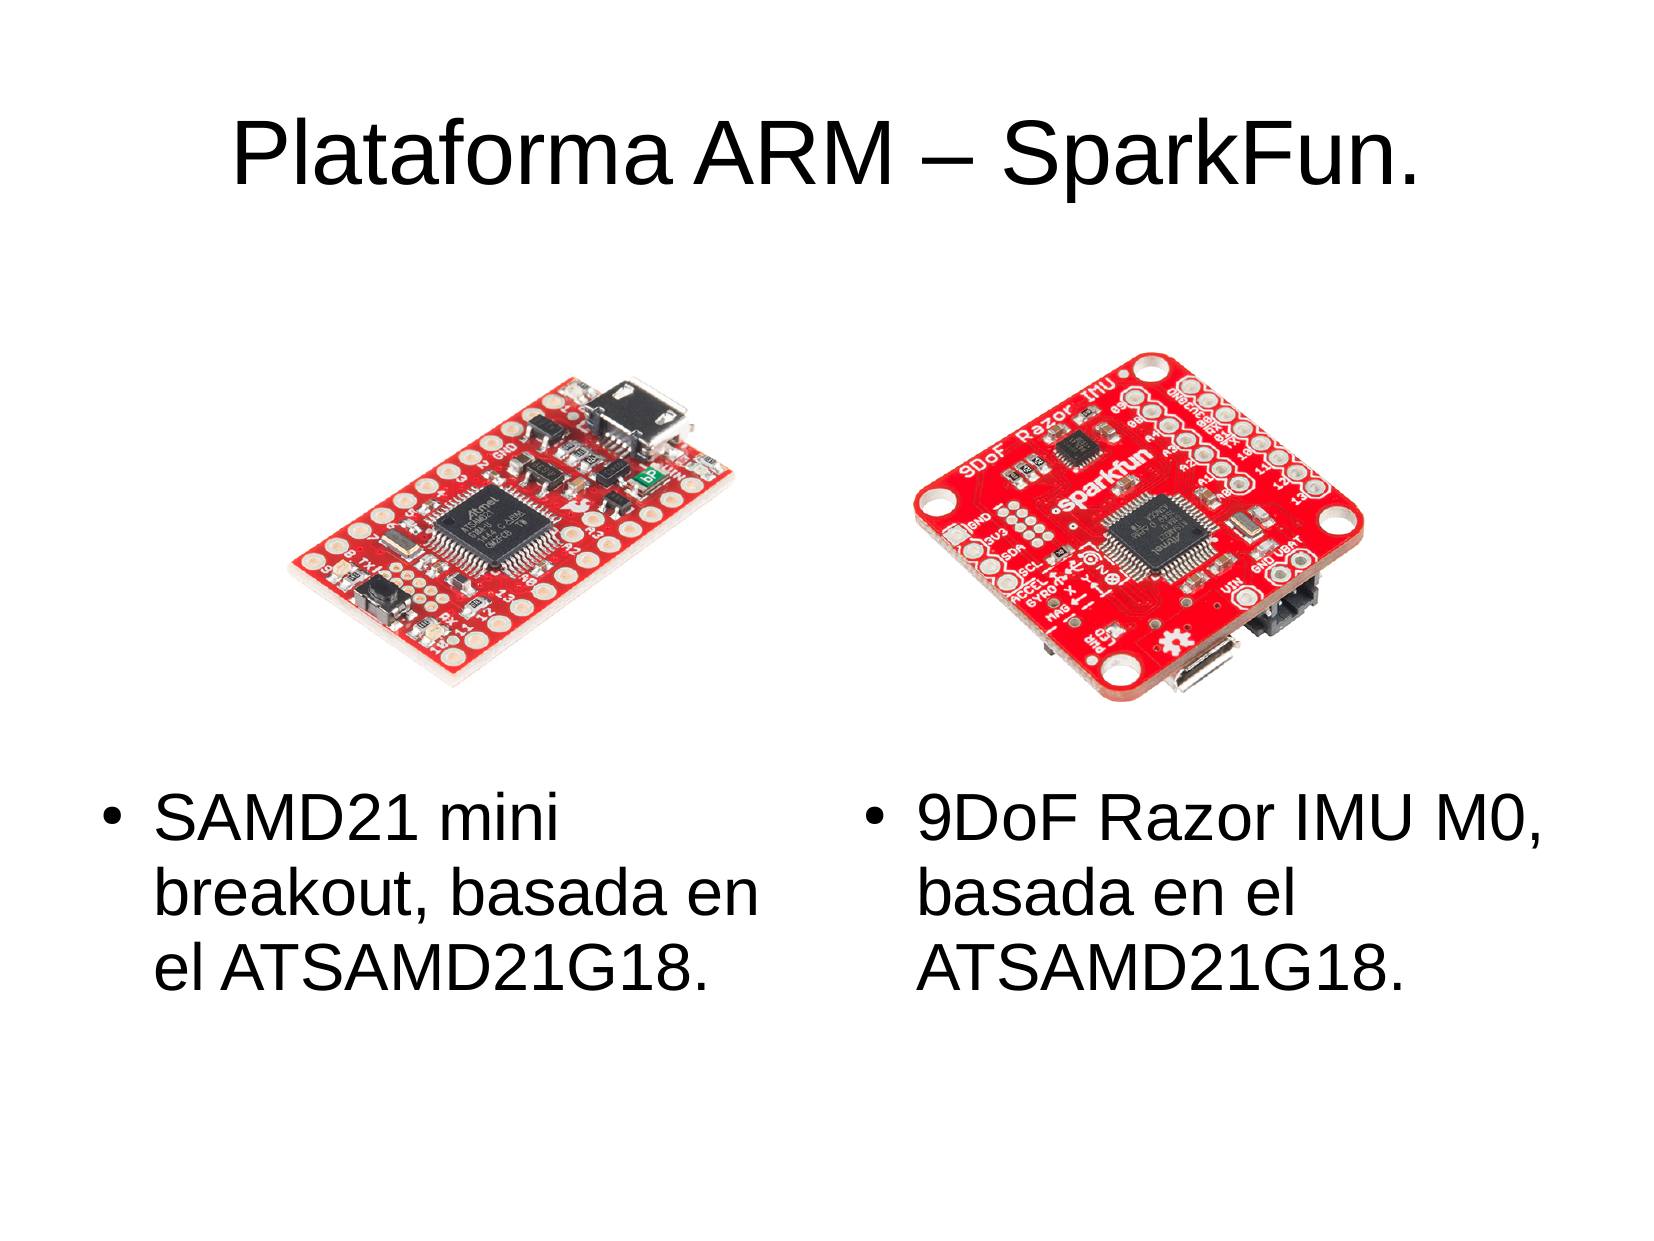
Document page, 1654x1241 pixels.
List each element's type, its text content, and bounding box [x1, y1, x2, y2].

picture [274, 290, 751, 766]
list 9DoF Razor IMU M0, basada en el ATSAMD21G18. [845, 780, 1572, 1009]
list SAMD21 mini breakout, basada en el ATSAMD21G18. [82, 780, 809, 1009]
title Plataforma ARM – SparkFun. [82, 49, 1571, 257]
picture [900, 290, 1380, 770]
